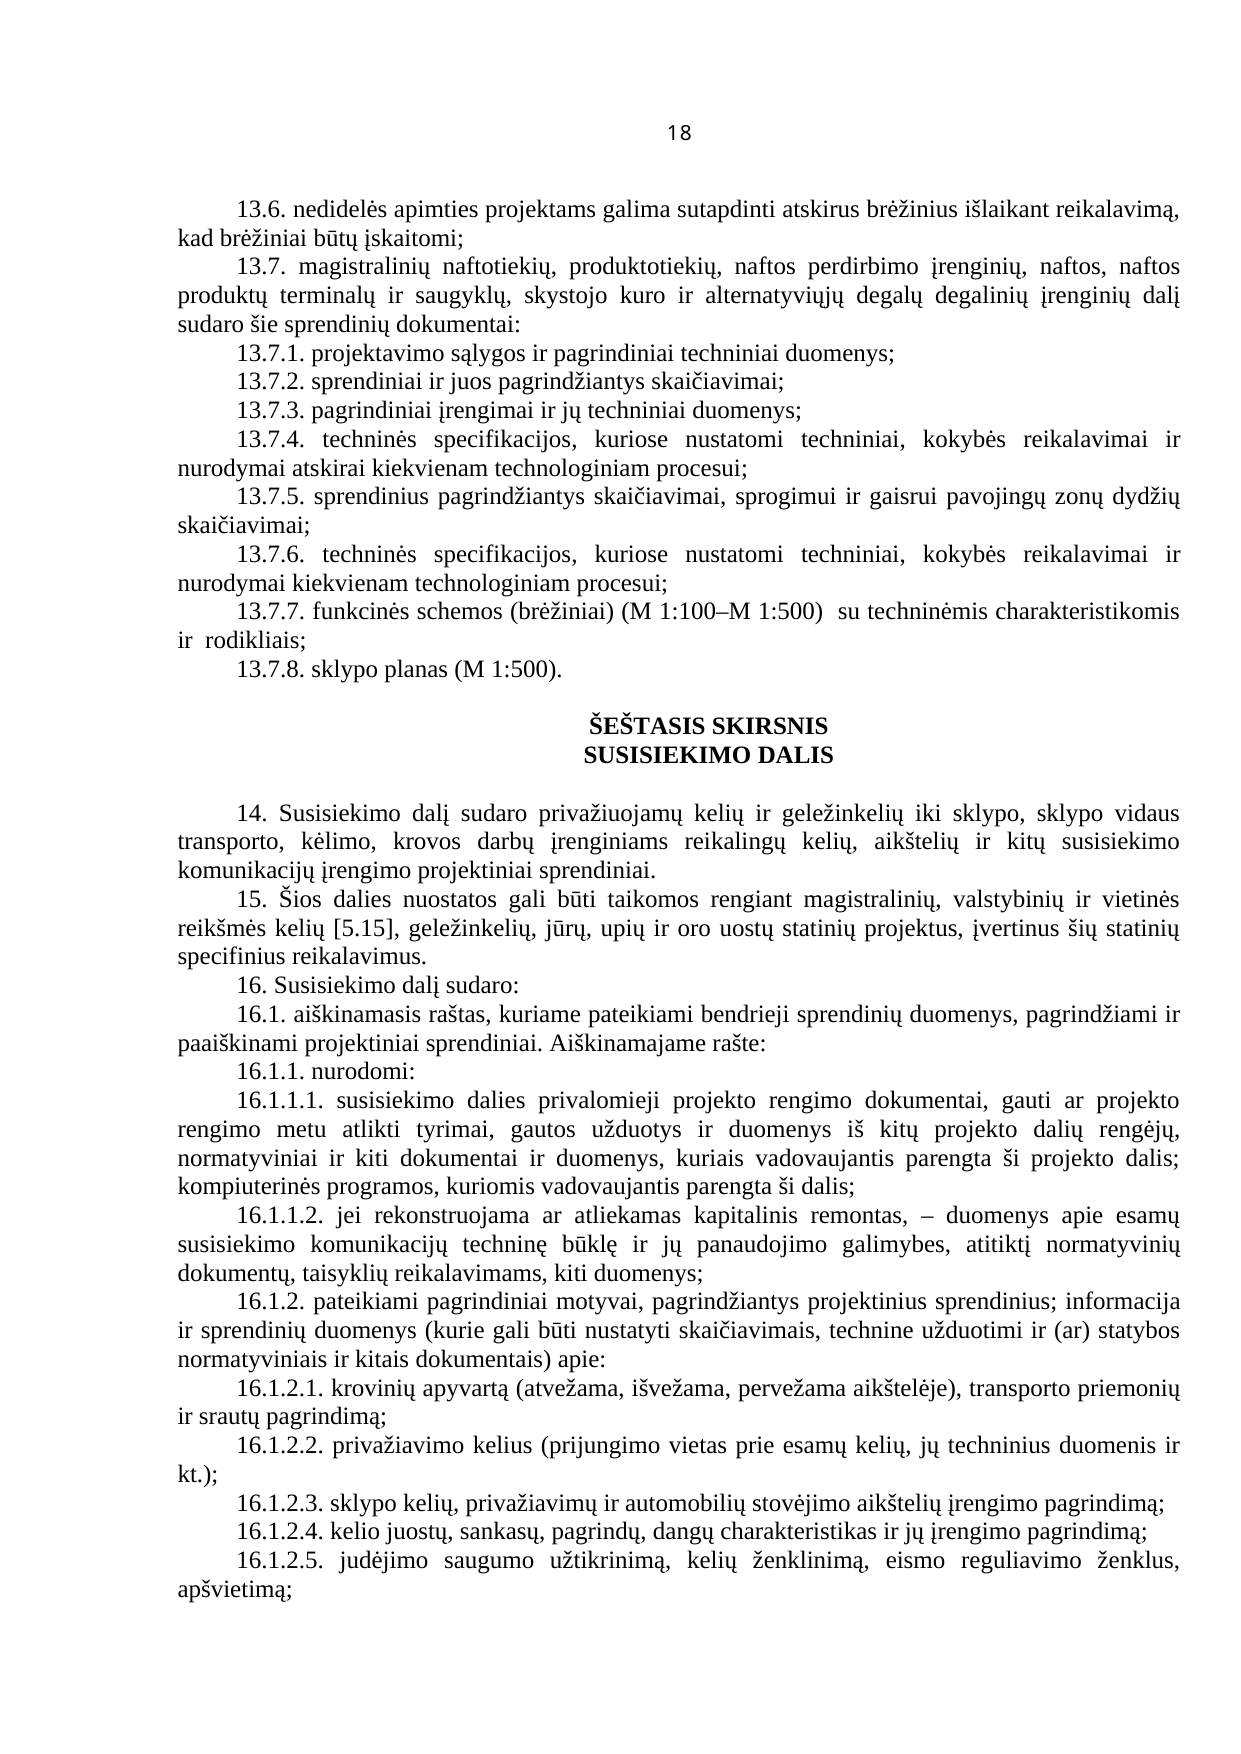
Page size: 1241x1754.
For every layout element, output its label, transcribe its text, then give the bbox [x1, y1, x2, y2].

text 13.7.2. sprendiniai ir juos pagrindžiantys skaičiavimai; [177, 366, 1181, 395]
text 13.7. magistralinių naftotiekių, produktotiekių, naftos perdirbimo įrenginių, naftos, naftos produktų terminalų ir saugyklų, skystojo kuro ir alternatyviųjų degalų degalinių įrenginių dalį sudaro šie sprendinių dokumentai: [177, 251, 1181, 338]
text SUSISIEKIMO DALIS [177, 740, 1181, 769]
text 16.1.2. pateikiami pagrindiniai motyvai, pagrindžiantys projektinius sprendinius; informacija ir sprendinių duomenys (kurie gali būti nustatyti skaičiavimais, technine užduotimi ir (ar) statybos normatyviniais ir kitais dokumentais) apie: [177, 1286, 1181, 1373]
text 16.1.1. nurodomi: [177, 1056, 1181, 1085]
text 16.1.2.5. judėjimo saugumo užtikrinimą, kelių ženklinimą, eismo reguliavimo ženklus, apšvietimą; [177, 1545, 1181, 1603]
text 13.7.4. techninės specifikacijos, kuriose nustatomi techniniai, kokybės reikalavimai ir nurodymai atskirai kiekvienam technologiniam procesui; [177, 424, 1181, 481]
text 13.6. nedidelės apimties projektams galima sutapdinti atskirus brėžinius išlaikant reikalavimą, kad brėžiniai būtų įskaitomi; [177, 194, 1181, 251]
text 16.1.1.2. jei rekonstruojama ar atliekamas kapitalinis remontas, – duomenys apie esamų susisiekimo komunikacijų techninę būklę ir jų panaudojimo galimybes, atitiktį normatyvinių dokumentų, taisyklių reikalavimams, kiti duomenys; [177, 1200, 1181, 1286]
text 15. Šios dalies nuostatos gali būti taikomos rengiant magistralinių, valstybinių ir vietinės reikšmės kelių [5.15], geležinkelių, jūrų, upių ir oro uostų statinių projektus, įvertinus šių statinių specifinius reikalavimus. [177, 884, 1181, 970]
text 13.7.7. funkcinės schemos (brėžiniai) (M 1:100–M 1:500) su techninėmis charakteristikomis ir rodikliais; [177, 596, 1181, 654]
text 16.1.2.1. krovinių apyvartą (atvežama, išvežama, pervežama aikštelėje), transporto priemonių ir srautų pagrindimą; [177, 1373, 1181, 1430]
text 16. Susisiekimo dalį sudaro: [177, 970, 1181, 999]
text 13.7.5. sprendinius pagrindžiantys skaičiavimai, sprogimui ir gaisrui pavojingų zonų dydžių skaičiavimai; [177, 481, 1181, 539]
text ŠEŠTASIS SKIRSNIS [177, 711, 1181, 740]
text 16.1.2.3. sklypo kelių, privažiavimų ir automobilių stovėjimo aikštelių įrengimo pagrindimą; [177, 1488, 1181, 1516]
text 16.1.2.4. kelio juostų, sankasų, pagrindų, dangų charakteristikas ir jų įrengimo pagrindimą; [177, 1516, 1181, 1545]
text 16.1. aiškinamasis raštas, kuriame pateikiami bendrieji sprendinių duomenys, pagrindžiami ir paaiškinami projektiniai sprendiniai. Aiškinamajame rašte: [177, 999, 1181, 1056]
text 16.1.1.1. susisiekimo dalies privalomieji projekto rengimo dokumentai, gauti ar projekto rengimo metu atlikti tyrimai, gautos užduotys ir duomenys iš kitų projekto dalių rengėjų, normatyviniai ir kiti dokumentai ir duomenys, kuriais vadovaujantis parengta ši projekto dalis; kompiuterinės programos, kuriomis vadovaujantis parengta ši dalis; [177, 1085, 1181, 1200]
text 14. Susisiekimo dalį sudaro privažiuojamų kelių ir geležinkelių iki sklypo, sklypo vidaus transporto, kėlimo, krovos darbų įrenginiams reikalingų kelių, aikštelių ir kitų susisiekimo komunikacijų įrengimo projektiniai sprendiniai. [177, 798, 1181, 884]
text 13.7.1. projektavimo sąlygos ir pagrindiniai techniniai duomenys; [177, 338, 1181, 366]
text 13.7.8. sklypo planas (M 1:500). [177, 654, 1181, 683]
text 13.7.6. techninės specifikacijos, kuriose nustatomi techniniai, kokybės reikalavimai ir nurodymai kiekvienam technologiniam procesui; [177, 539, 1181, 596]
text 16.1.2.2. privažiavimo kelius (prijungimo vietas prie esamų kelių, jų techninius duomenis ir kt.); [177, 1430, 1181, 1488]
text 13.7.3. pagrindiniai įrengimai ir jų techniniai duomenys; [177, 395, 1181, 424]
